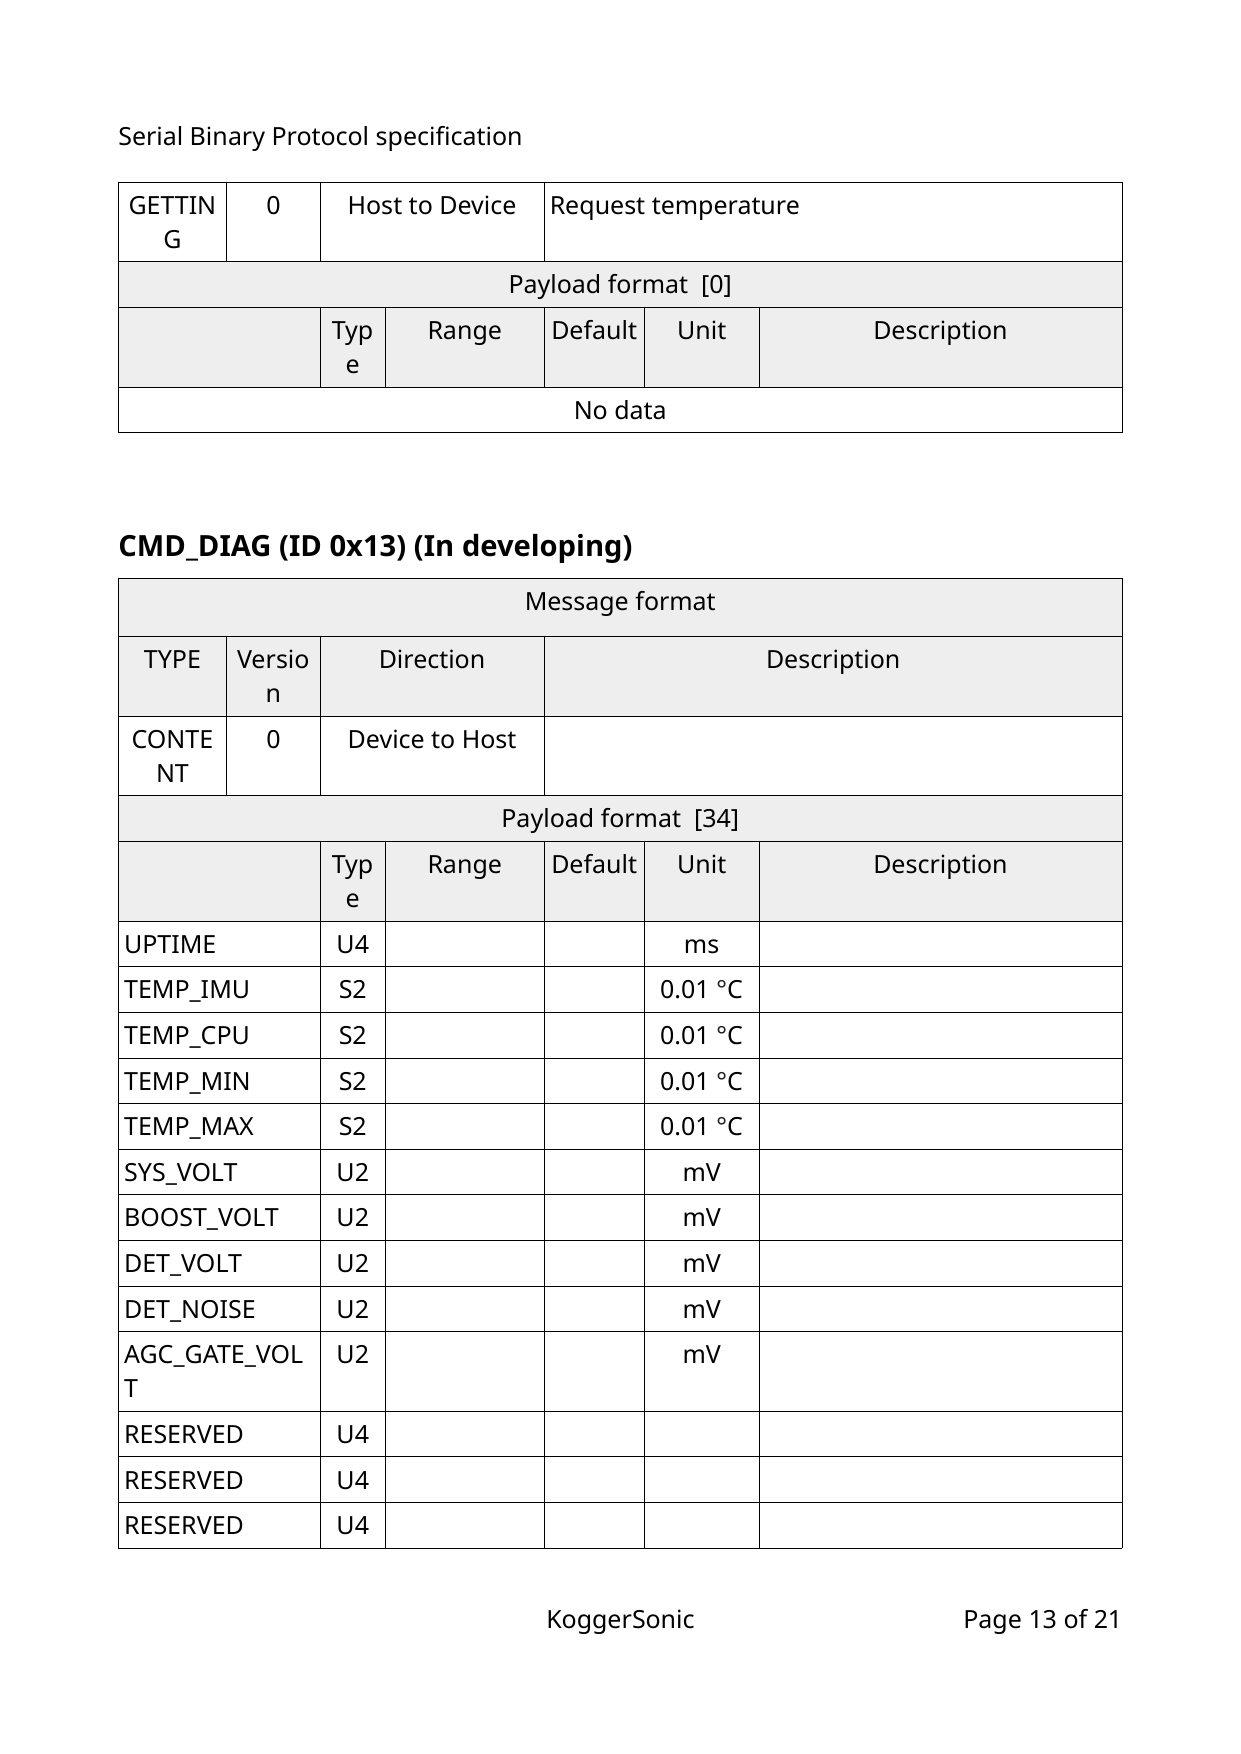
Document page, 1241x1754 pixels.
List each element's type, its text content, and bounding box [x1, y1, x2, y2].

table_cell [545, 1457, 644, 1502]
table_cell Host to Device [321, 183, 544, 261]
table_cell GETTING [119, 183, 226, 261]
table_cell [545, 1412, 644, 1456]
table_cell 0 [227, 717, 320, 795]
table_cell [545, 1150, 644, 1194]
table_cell mV [645, 1287, 759, 1331]
table_cell [545, 1013, 644, 1057]
table_cell [545, 1059, 644, 1103]
table_cell [386, 1104, 544, 1149]
table_cell [386, 1287, 544, 1331]
table_cell [386, 1457, 544, 1502]
table_cell CONTENT [119, 717, 226, 795]
table_cell TYPE [119, 637, 226, 716]
table_cell [760, 967, 1122, 1012]
table_cell [386, 1150, 544, 1194]
table_cell Default [545, 842, 644, 921]
table_cell [545, 922, 644, 966]
table_cell [545, 1287, 644, 1331]
table_cell Range [386, 842, 544, 921]
table_cell DET_VOLT [119, 1241, 320, 1286]
table_cell mV [645, 1150, 759, 1194]
table_cell 0.01 °C [645, 967, 759, 1012]
table_cell TEMP_IMU [119, 967, 320, 1012]
table_cell Payload format [0] [119, 262, 1122, 307]
table_cell S2 [321, 1013, 385, 1057]
table_cell [760, 1241, 1122, 1286]
table_cell Description [760, 308, 1122, 387]
table_cell TEMP_MIN [119, 1059, 320, 1103]
table_cell SYS_VOLT [119, 1150, 320, 1194]
table_cell U4 [321, 1503, 385, 1548]
table_cell [760, 1104, 1122, 1149]
subtitle CMD_DIAG (ID 0x13) (In developing) [118, 526, 1122, 565]
table_cell [760, 1503, 1122, 1548]
table_cell [760, 1059, 1122, 1103]
table_cell Payload format [34] [119, 796, 1122, 841]
table_cell Description [545, 637, 1122, 716]
table_cell RESERVED [119, 1503, 320, 1548]
table_cell Type [321, 842, 385, 921]
table_cell [545, 1332, 644, 1411]
table_cell U4 [321, 922, 385, 966]
table_cell [760, 1013, 1122, 1057]
table_cell Default [545, 308, 644, 387]
table_cell [545, 1195, 644, 1240]
table_cell Direction [321, 637, 544, 716]
table_cell [545, 1104, 644, 1149]
table_cell [386, 1412, 544, 1456]
table_cell U4 [321, 1457, 385, 1502]
table_cell [760, 1457, 1122, 1502]
table_cell UPTIME [119, 922, 320, 966]
table_cell [386, 1013, 544, 1057]
table_cell [645, 1412, 759, 1456]
table_cell Type [321, 308, 385, 387]
table_cell ms [645, 922, 759, 966]
table_cell [545, 717, 1122, 795]
table_cell BOOST_VOLT [119, 1195, 320, 1240]
table_cell 0 [227, 183, 320, 261]
table_cell U2 [321, 1195, 385, 1240]
table_cell RESERVED [119, 1457, 320, 1502]
table_cell [119, 842, 320, 921]
table_cell [386, 922, 544, 966]
table_cell Range [386, 308, 544, 387]
table_cell mV [645, 1195, 759, 1240]
table_header Message format [119, 579, 1122, 636]
table_cell [386, 1332, 544, 1411]
table_cell S2 [321, 1104, 385, 1149]
table_cell U2 [321, 1332, 385, 1411]
table_cell [119, 308, 320, 387]
table_cell TEMP_CPU [119, 1013, 320, 1057]
table_cell TEMP_MAX [119, 1104, 320, 1149]
table_cell [386, 1059, 544, 1103]
table_cell 0.01 °C [645, 1013, 759, 1057]
table_cell DET_NOISE [119, 1287, 320, 1331]
table_cell mV [645, 1332, 759, 1411]
table_cell [760, 1287, 1122, 1331]
table_cell Unit [645, 842, 759, 921]
table_cell Unit [645, 308, 759, 387]
table_cell Request temperature [545, 183, 1122, 261]
table_cell [760, 1332, 1122, 1411]
table_cell [760, 922, 1122, 966]
table_cell 0.01 °C [645, 1104, 759, 1149]
table_cell [386, 1241, 544, 1286]
table_cell No data [119, 388, 1122, 432]
table_cell [645, 1457, 759, 1502]
table_cell U2 [321, 1150, 385, 1194]
table_cell S2 [321, 967, 385, 1012]
table_cell U2 [321, 1241, 385, 1286]
table_cell Version [227, 637, 320, 716]
table_cell RESERVED [119, 1412, 320, 1456]
table_cell AGC_GATE_VOLT [119, 1332, 320, 1411]
table_cell [545, 1503, 644, 1548]
table_cell [386, 1195, 544, 1240]
table_cell Description [760, 842, 1122, 921]
table_cell 0.01 °C [645, 1059, 759, 1103]
table_cell [760, 1195, 1122, 1240]
table_cell [386, 1503, 544, 1548]
table_cell mV [645, 1241, 759, 1286]
table_cell S2 [321, 1059, 385, 1103]
table_cell Device to Host [321, 717, 544, 795]
table_cell U4 [321, 1412, 385, 1456]
table_cell [760, 1150, 1122, 1194]
table_cell [545, 1241, 644, 1286]
table_cell [760, 1412, 1122, 1456]
table_cell [386, 967, 544, 1012]
table_cell [645, 1503, 759, 1548]
table_cell U2 [321, 1287, 385, 1331]
table_cell [545, 967, 644, 1012]
